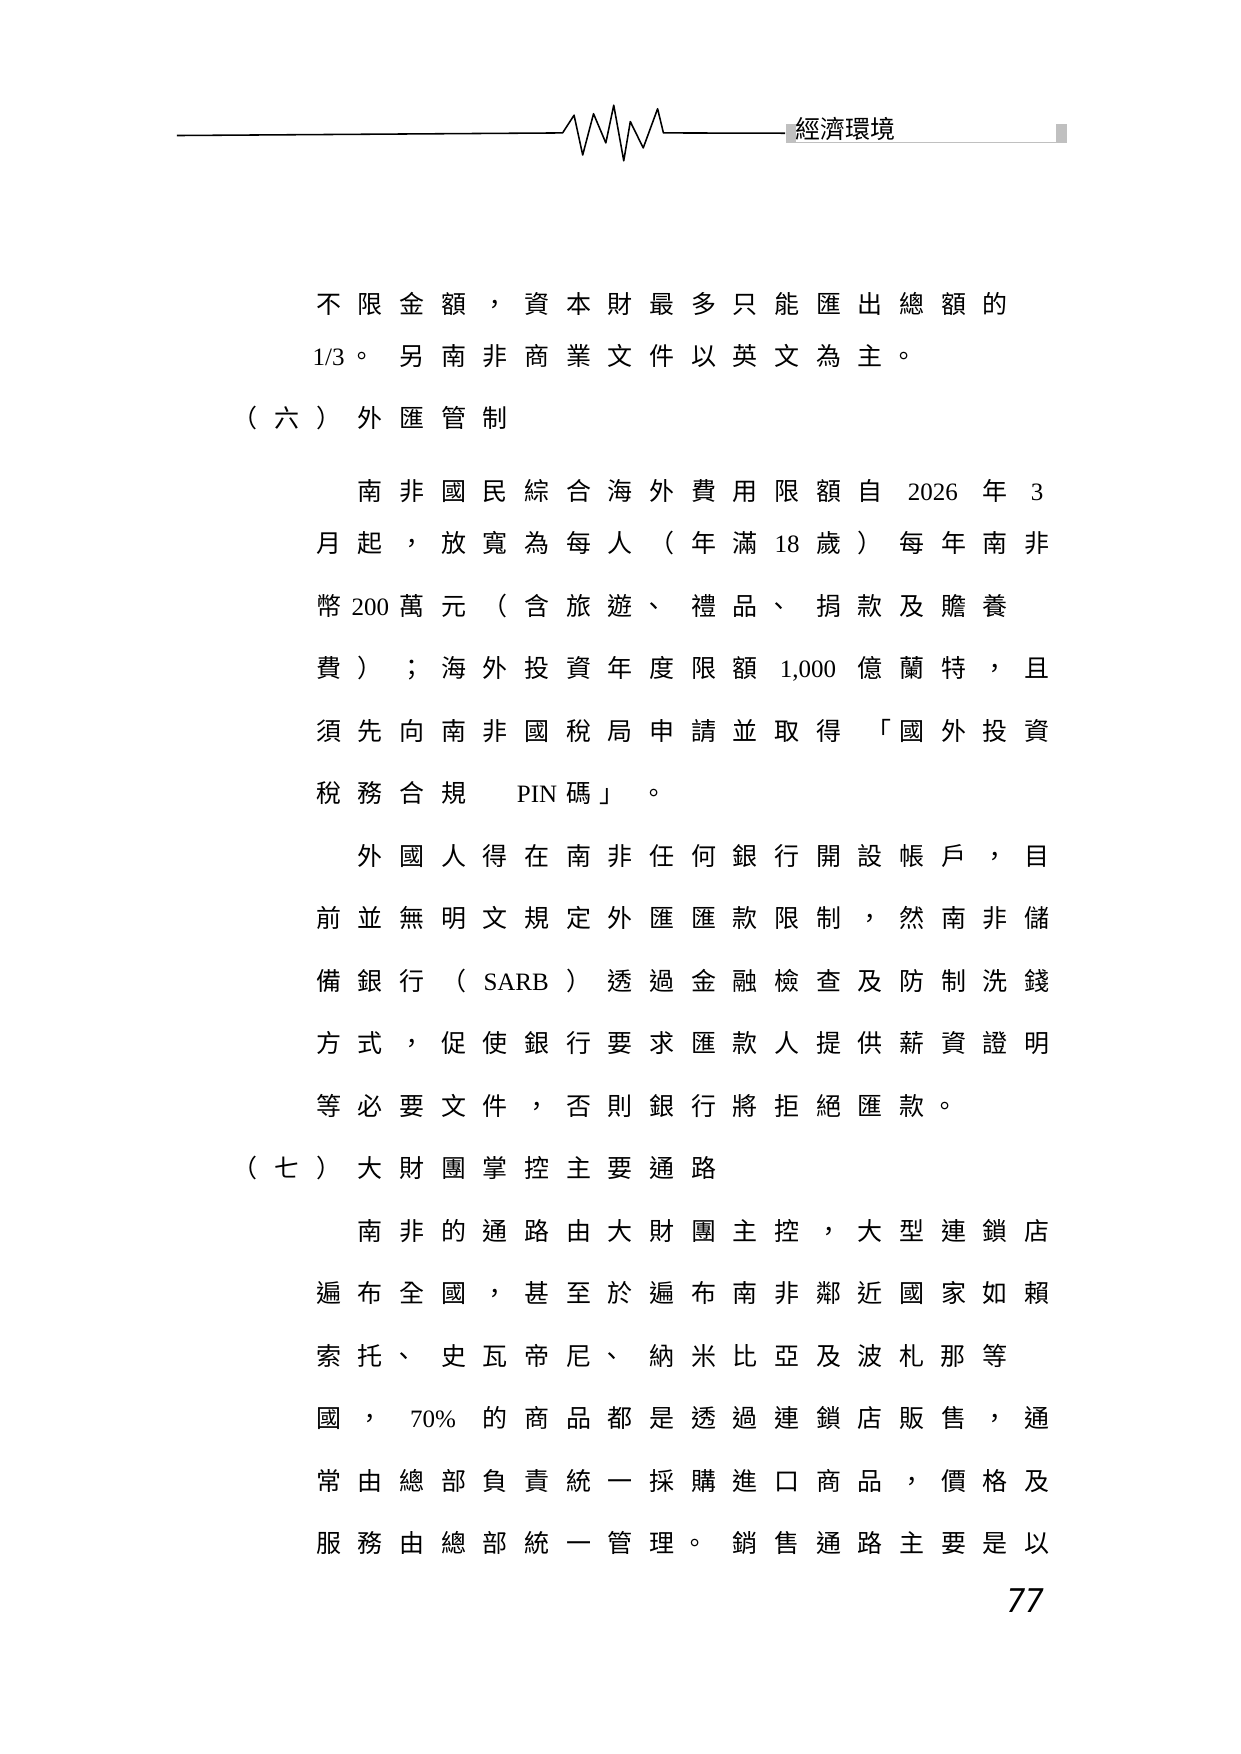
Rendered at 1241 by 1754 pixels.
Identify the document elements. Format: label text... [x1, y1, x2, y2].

text 外國人得在南非任何銀行開設帳戶，目前並無明文規定外匯匯款限制，然南非儲備銀行（SARB）透過金融檢查及防制洗錢方式，促使銀行要求匯款人提供薪資證明等必要文件，否則銀行將拒絕匯款。 [281, 813, 1058, 1125]
text 不限金額，資本財最多只能匯出總額的1/3。另南非商業文件以英文為主。 [281, 250, 1058, 375]
text 南非國民綜合海外費用限額自2026年3月起，放寬為每人（年滿18歲）每年南非幣200萬元（含旅遊、禮品、捐款及贍養費）；海外投資年度限額1,000億蘭特，且須先向南非國稅局申請並取得「國外投資稅務合規 PIN碼」。 [281, 438, 1058, 813]
text （六）外匯管制 [207, 375, 1058, 438]
text （七）大財團掌控主要通路 [207, 1125, 1058, 1188]
text 南非的通路由大財團主控，大型連鎖店遍布全國，甚至於遍布南非鄰近國家如賴索托、史瓦帝尼、納米比亞及波札那等國，70%的商品都是透過連鎖店販售，通常由總部負責統一採購進口商品，價格及服務由總部統一管理。銷售通路主要是以 [281, 1188, 1058, 1563]
